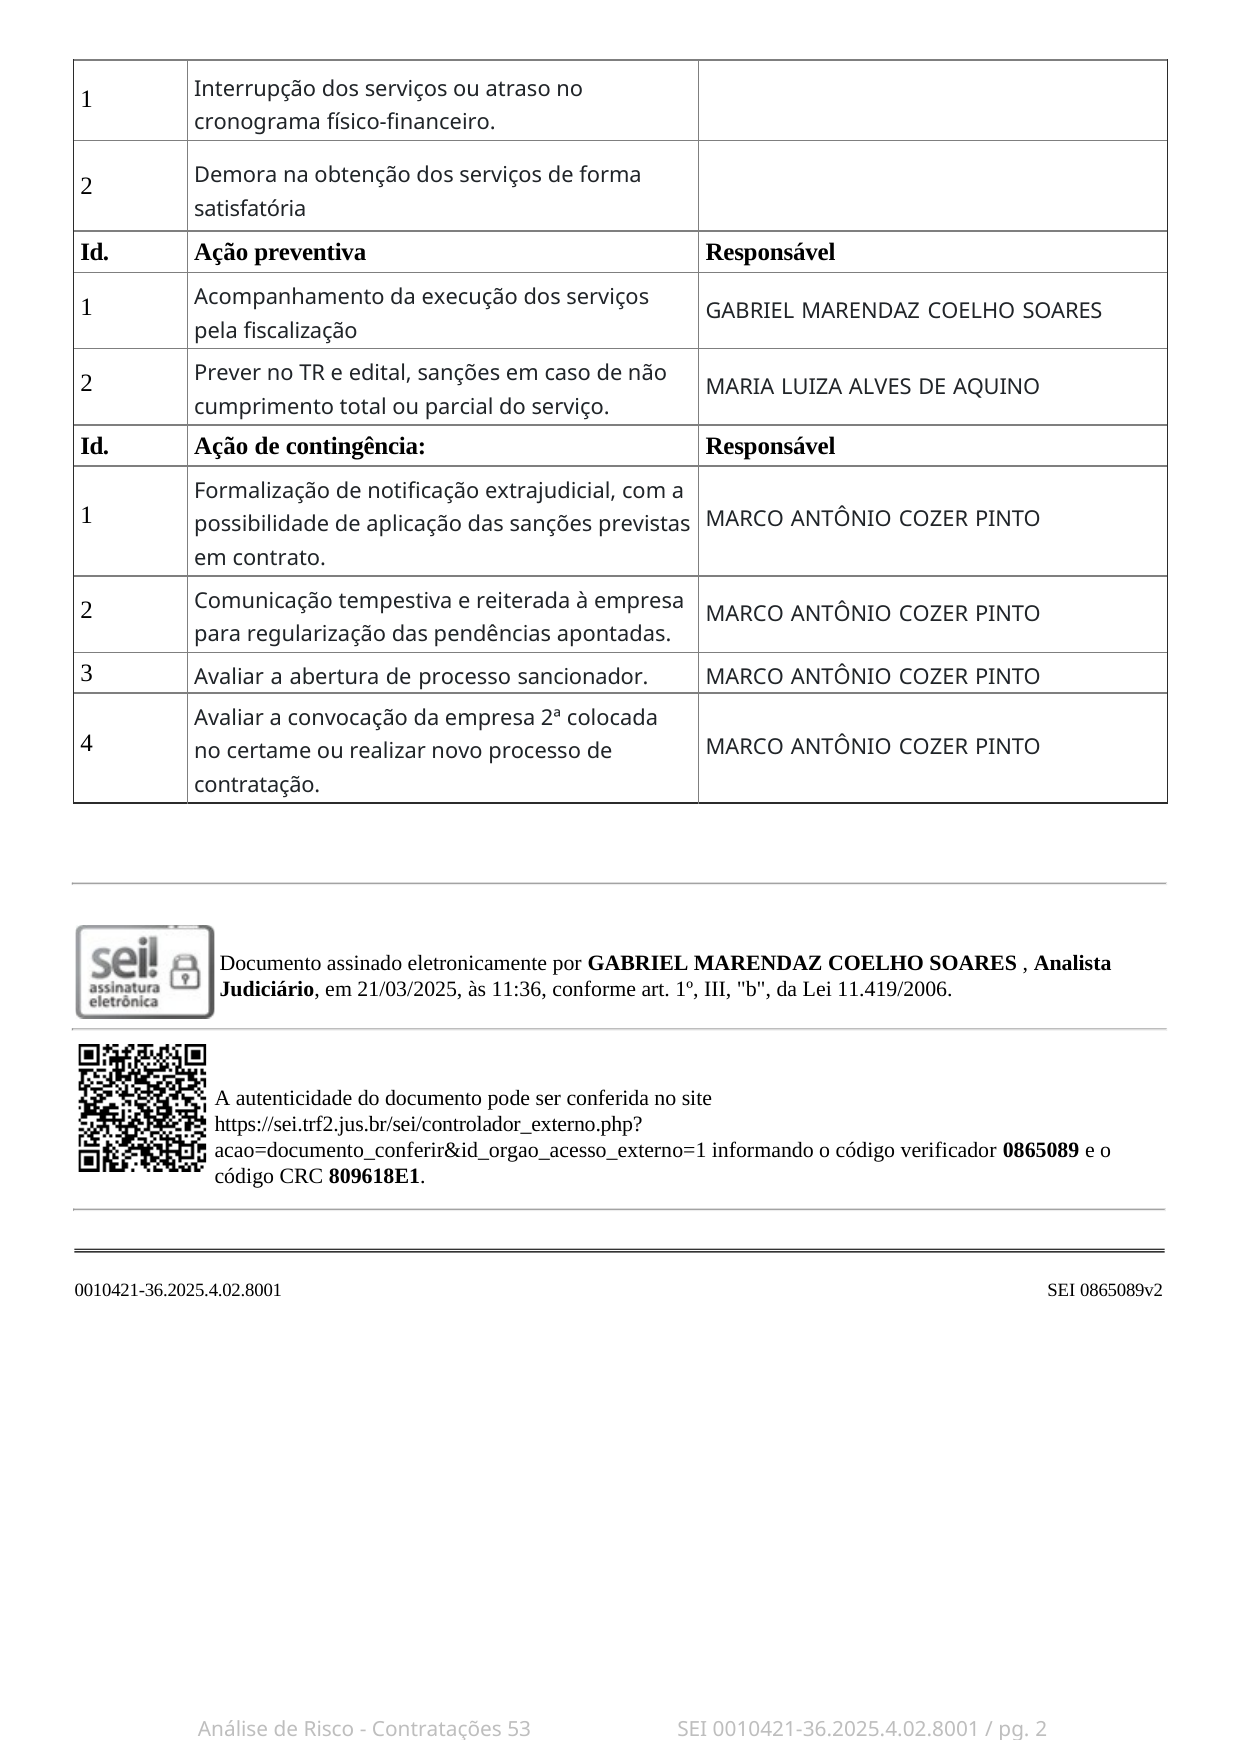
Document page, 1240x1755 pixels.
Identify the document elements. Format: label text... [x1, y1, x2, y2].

text A autenticidade do documento pode ser conferida no site https://sei.trf2.jus.br/sei/controlador_externo.php? acao=documento_conferir&id_orgao_acesso_externo=1 informando o código verificador 0865089 e o código CRC 809618E1. [214, 1085, 1122, 1188]
table_cell MARCO ANTÔNIO COZER PINTO [699, 694, 1167, 802]
text Documento assinado eletronicamente por GABRIEL MARENDAZ COELHO SOARES , Analista Judiciário, em 21/03/2025, às 11:36, conforme art. 1º, III, "b", da Lei 11.419/2006. [219, 949, 1181, 1001]
table_cell Ação de contingência: [188, 426, 698, 465]
table_cell Responsável [699, 232, 1167, 271]
table_cell [699, 141, 1167, 230]
table_cell 2 [74, 577, 187, 651]
table_cell MARCO ANTÔNIO COZER PINTO [699, 577, 1167, 651]
table_header [699, 61, 1167, 139]
table_cell Acompanhamento da execução dos serviços pela fiscalização [188, 273, 698, 348]
table_header Interrupção dos serviços ou atraso no cronograma físico-financeiro. [188, 61, 698, 139]
table_cell Ação preventiva [188, 232, 698, 271]
table_cell 1 [74, 467, 187, 575]
table_cell MARCO ANTÔNIO COZER PINTO [699, 653, 1167, 692]
table_cell 3 [74, 653, 187, 692]
table_cell Avaliar a convocação da empresa 2ª colocada no certame ou realizar novo processo de contratação. [188, 694, 698, 802]
table_cell 1 [74, 273, 187, 348]
table_cell MARIA LUIZA ALVES DE AQUINO [699, 349, 1167, 424]
table_cell MARCO ANTÔNIO COZER PINTO [699, 467, 1167, 575]
table_cell 2 [74, 141, 187, 230]
table_cell Demora na obtenção dos serviços de forma satisfatória [188, 141, 698, 230]
table_cell Comunicação tempestiva e reiterada à empresa para regularização das pendências apontadas. [188, 577, 698, 651]
text 0010421-36.2025.4.02.8001 SEI 0865089v2 [74, 1279, 1181, 1301]
table_header 1 [74, 61, 187, 139]
table_cell 2 [74, 349, 187, 424]
table_cell Id. [74, 426, 187, 465]
table_cell GABRIEL MARENDAZ COELHO SOARES [699, 273, 1167, 348]
table_cell Avaliar a abertura de processo sancionador. [188, 653, 698, 692]
table_cell Responsável [699, 426, 1167, 465]
table_cell Formalização de notificação extrajudicial, com a possibilidade de aplicação das sanções previstas em contrato. [188, 467, 698, 575]
table_cell 4 [74, 694, 187, 802]
table_cell Prever no TR e edital, sanções em caso de não cumprimento total ou parcial do serviço. [188, 349, 698, 424]
table_cell Id. [74, 232, 187, 271]
